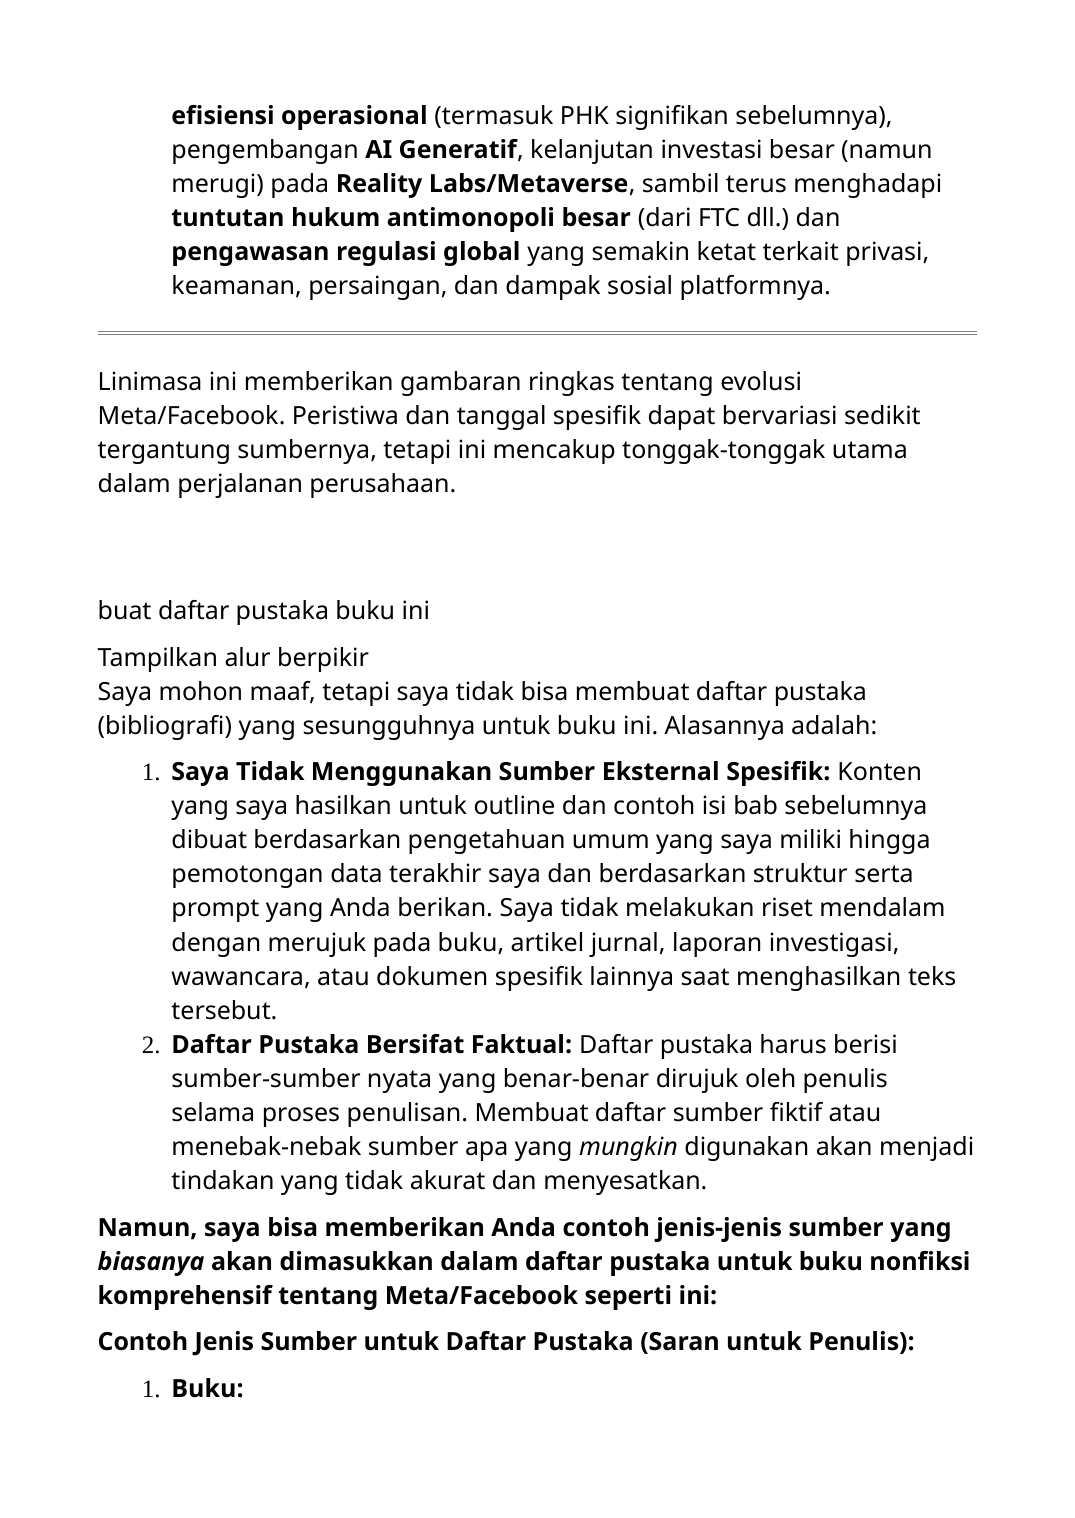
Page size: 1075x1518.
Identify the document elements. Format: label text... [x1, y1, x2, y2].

list Daftar Pustaka Bersifat Faktual: Daftar pustaka harus berisi sumber-sumber nyata yang benar-benar dirujuk oleh penulis selama proses penulisan. Membuat daftar sumber fiktif atau menebak-nebak sumber apa yang mungkin digunakan akan menjadi tindakan yang tidak akurat dan menyesatkan. [142, 1026, 977, 1197]
text buat daftar pustaka buku ini [97, 593, 977, 627]
list Buku: [142, 1370, 977, 1404]
text Contoh Jenis Sumber untuk Daftar Pustaka (Saran untuk Penulis): [97, 1324, 977, 1358]
list efisiensi operasional (termasuk PHK signifikan sebelumnya), pengembangan AI Generatif, kelanjutan investasi besar (namun merugi) pada Reality Labs/Metaverse, sambil terus menghadapi tuntutan hukum antimonopoli besar (dari FTC dll.) dan pengawasan regulasi global yang semakin ketat terkait privasi, keamanan, persaingan, dan dampak sosial platformnya. [142, 97, 977, 302]
text Saya mohon maaf, tetapi saya tidak bisa membuat daftar pustaka (bibliografi) yang sesungguhnya untuk buku ini. Alasannya adalah: [97, 673, 977, 741]
text Namun, saya bisa memberikan Anda contoh jenis-jenis sumber yang biasanya akan dimasukkan dalam daftar pustaka untuk buku nonfiksi komprehensif tentang Meta/Facebook seperti ini: [97, 1209, 977, 1311]
text Tampilkan alur berpikir [97, 639, 977, 673]
text Linimasa ini memberikan gambaran ringkas tentang evolusi Meta/Facebook. Peristiwa dan tanggal spesifik dapat bervariasi sedikit tergantung sumbernya, tetapi ini mencakup tonggak-tonggak utama dalam perjalanan perusahaan. [97, 363, 977, 499]
list Saya Tidak Menggunakan Sumber Eksternal Spesifik: Konten yang saya hasilkan untuk outline dan contoh isi bab sebelumnya dibuat berdasarkan pengetahuan umum yang saya miliki hingga pemotongan data terakhir saya dan berdasarkan struktur serta prompt yang Anda berikan. Saya tidak melakukan riset mendalam dengan merujuk pada buku, artikel jurnal, laporan investigasi, wawancara, atau dokumen spesifik lainnya saat menghasilkan teks tersebut. [142, 754, 977, 1026]
